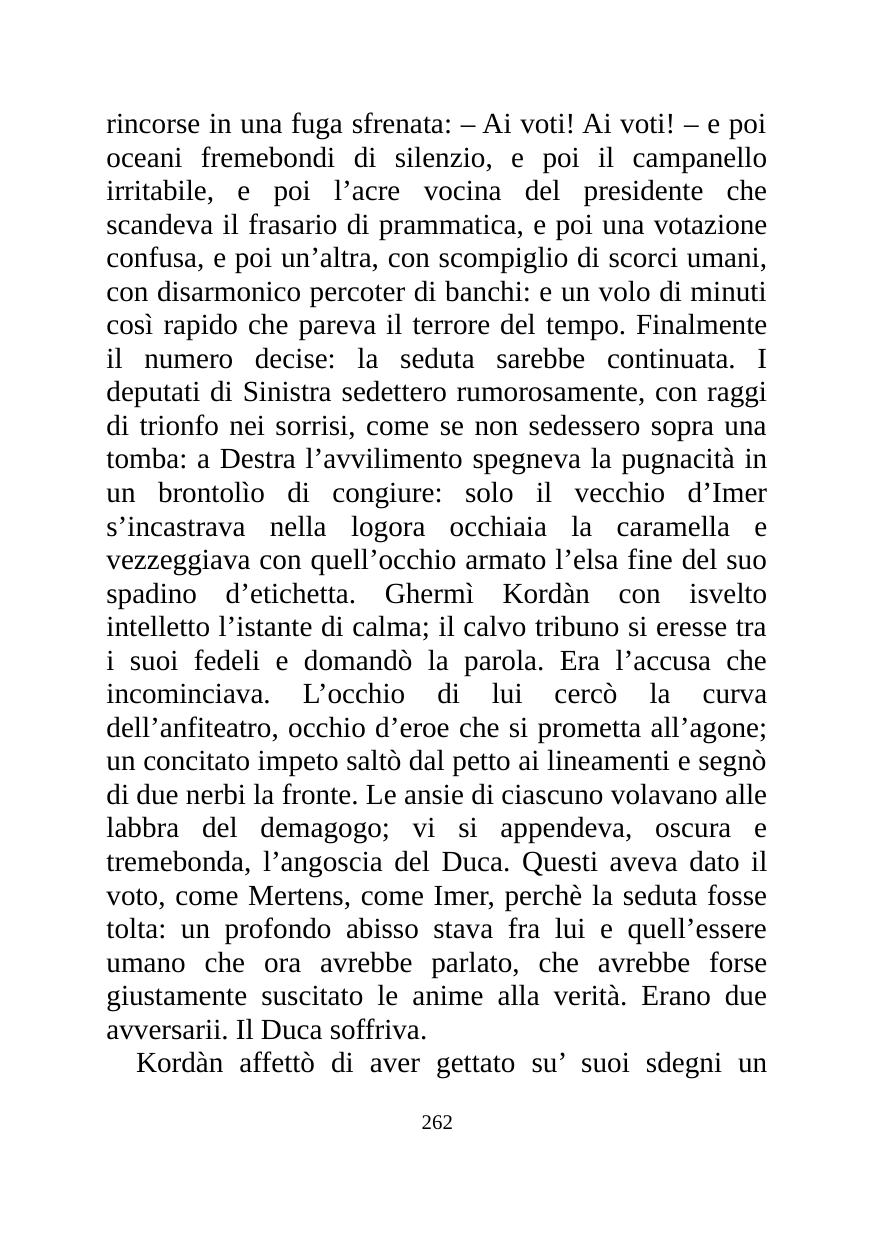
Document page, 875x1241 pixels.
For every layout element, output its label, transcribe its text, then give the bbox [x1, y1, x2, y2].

text Kordàn affettò di aver gettato su’ suoi sdegni un [106, 1045, 768, 1079]
text rincorse in una fuga sfrenata: – Ai voti! Ai voti! – e poi oceani fremebondi di silenzio, e poi il campanello irritabile, e poi l’acre vocina del presidente che scandeva il frasario di prammatica, e poi una votazione confusa, e poi un’altra, con scompiglio di scorci umani, con disarmonico percoter di banchi: e un volo di minuti così rapido che pareva il terrore del tempo. Finalmente il numero decise: la seduta sarebbe continuata. I deputati di Sinistra sedettero rumorosamente, con raggi di trionfo nei sorrisi, come se non sedessero sopra una tomba: a Destra l’avvilimento spegneva la pugnacità in un brontolìo di congiure: solo il vecchio d’Imer s’incastrava nella logora occhiaia la caramella e vezzeggiava con quell’occhio armato l’elsa fine del suo spadino d’etichetta. Ghermì Kordàn con isvelto intelletto l’istante di calma; il calvo tribuno si eresse tra i suoi fedeli e domandò la parola. Era l’accusa che incominciava. L’occhio di lui cercò la curva dell’anfiteatro, occhio d’eroe che si prometta all’agone; un concitato impeto saltò dal petto ai lineamenti e segnò di due nerbi la fronte. Le ansie di ciascuno volavano alle labbra del demagogo; vi si appendeva, oscura e tremebonda, l’angoscia del Duca. Questi aveva dato il voto, come Mertens, come Imer, perchè la seduta fosse tolta: un profondo abisso stava fra lui e quell’essere umano che ora avrebbe parlato, che avrebbe forse giustamente suscitato le anime alla verità. Erano due avversarii. Il Duca soffriva. [106, 106, 768, 1045]
